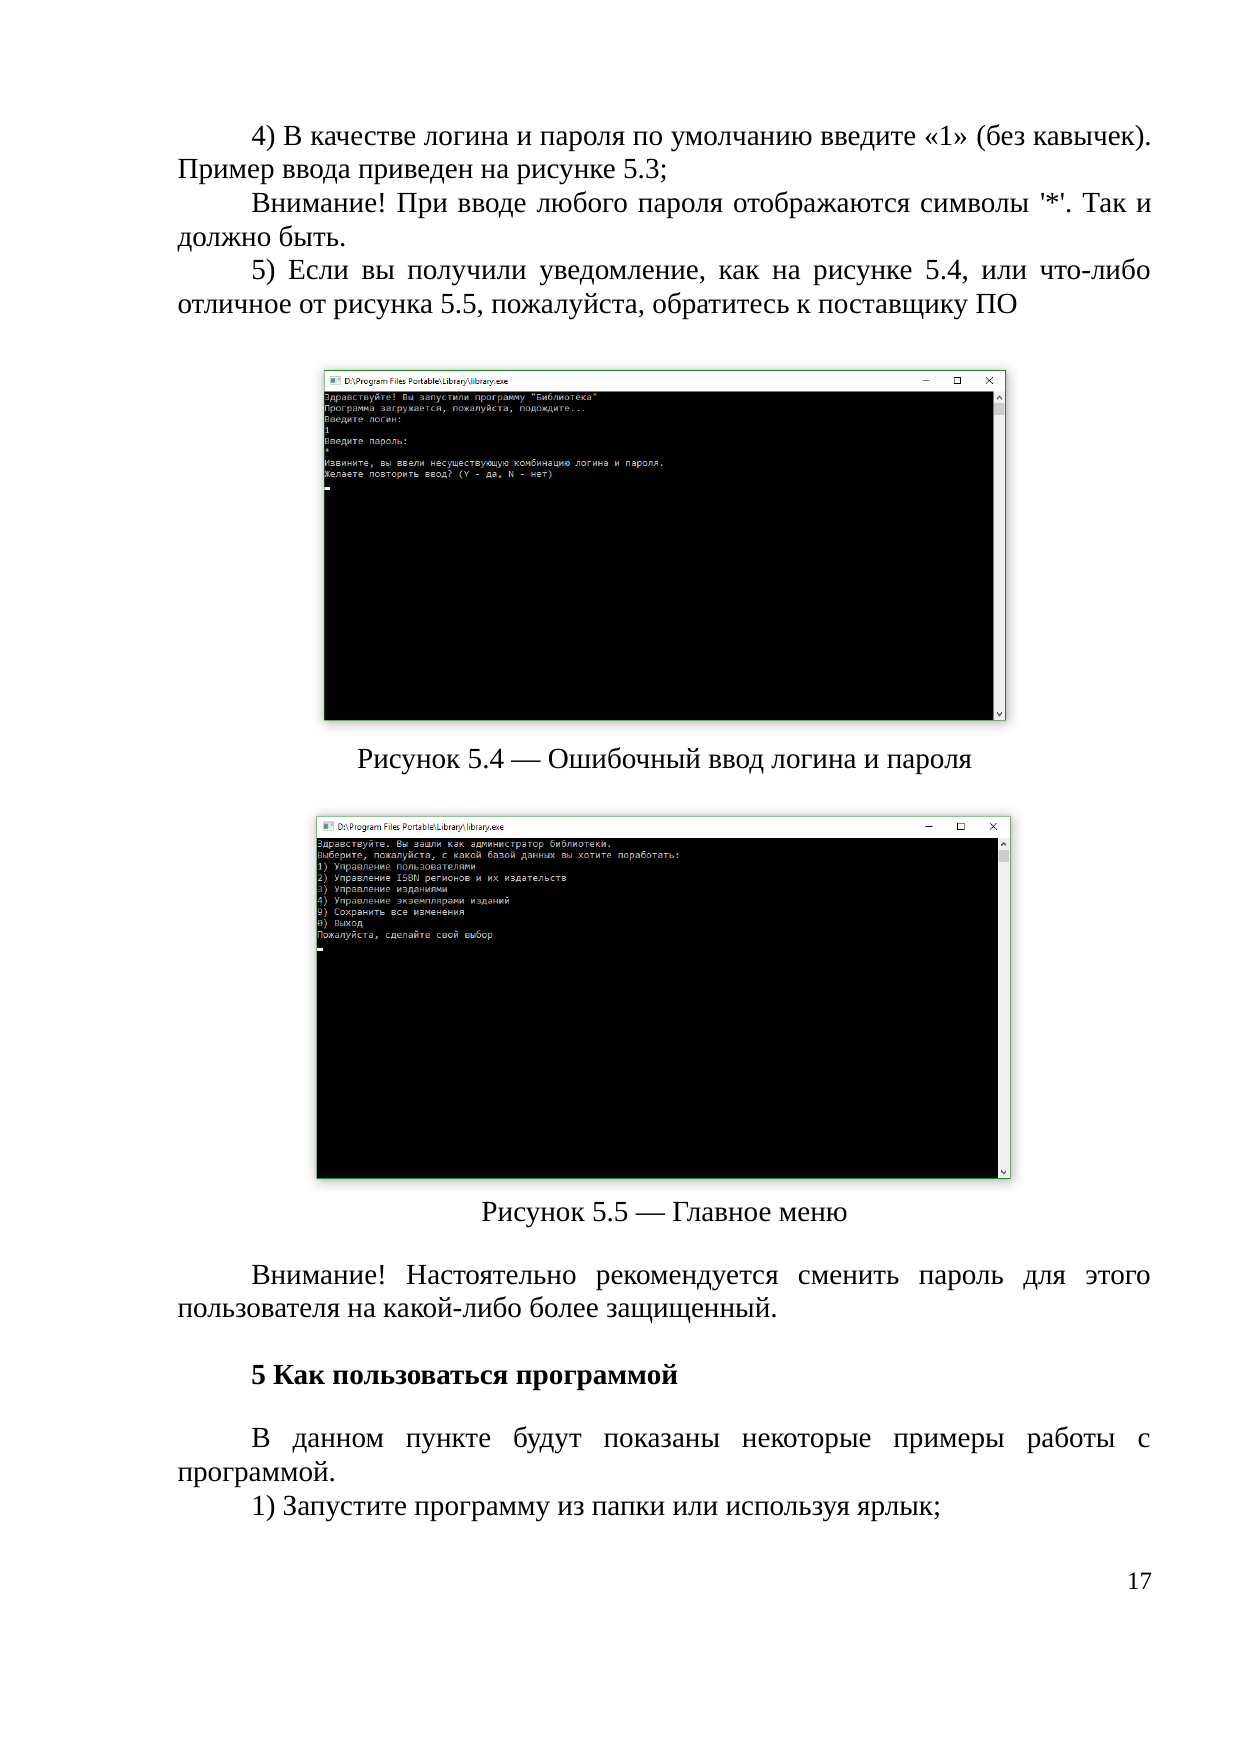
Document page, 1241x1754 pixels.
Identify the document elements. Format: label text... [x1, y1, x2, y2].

picture [301, 348, 1028, 742]
text В данном пункте будут показаны некоторые примеры работы с программой. [177, 1421, 1152, 1488]
text Рисунок 5.4 — Ошибочный ввод логина и пароля [177, 741, 1152, 775]
text Внимание! Настоятельно рекомендуется сменить пароль для этого пользователя на какой-либо более защищенный. [177, 1257, 1152, 1324]
text Рисунок 5.5 — Главное меню [177, 1194, 1152, 1227]
picture [304, 804, 1025, 1194]
text 4) В качестве логина и пароля по умолчанию введите «1» (без кавычек). Пример ввода приведен на рисунке 5.3; [177, 118, 1152, 185]
text 1) Запустите программу из папки или используя ярлык; [177, 1488, 1152, 1521]
text 5) Если вы получили уведомление, как на рисунке 5.4, или что-либо отличное от рисунка 5.5, пожалуйста, обратитесь к поставщику ПО [177, 252, 1152, 319]
text Внимание! При вводе любого пароля отображаются символы '*'. Так и должно быть. [177, 185, 1152, 252]
subtitle 5 Как пользоваться программой [251, 1357, 1152, 1391]
